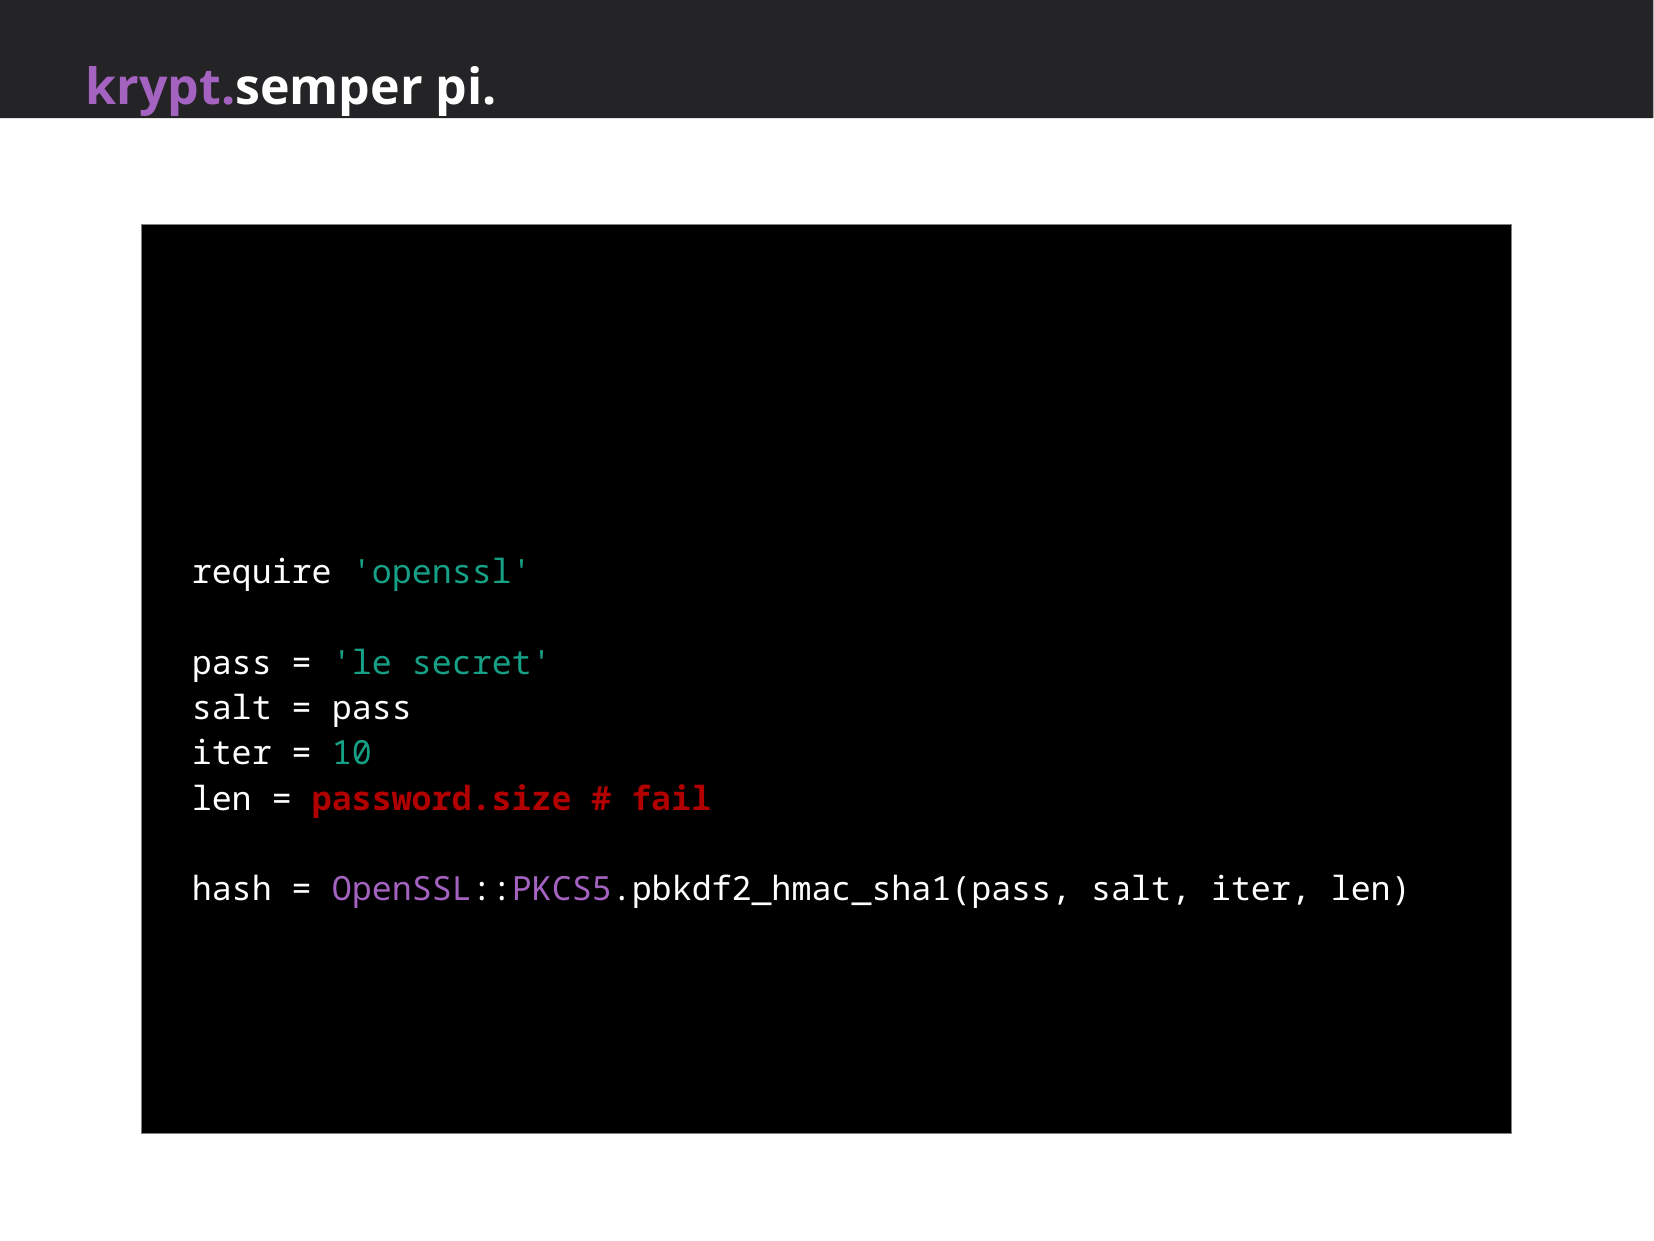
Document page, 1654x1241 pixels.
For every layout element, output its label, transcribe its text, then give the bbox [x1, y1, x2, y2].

text_box krypt.semper pi. [70, 43, 544, 119]
text_box [141, 224, 1512, 1134]
text_box require 'openssl' pass = 'le secret' salt = pass iter = 10 len = password.size # fail hash = OpenSSL::PKCS5.pbkdf2_hmac_sha1(pass, salt, iter, len) [177, 224, 1512, 856]
text_box [0, 0, 1654, 119]
